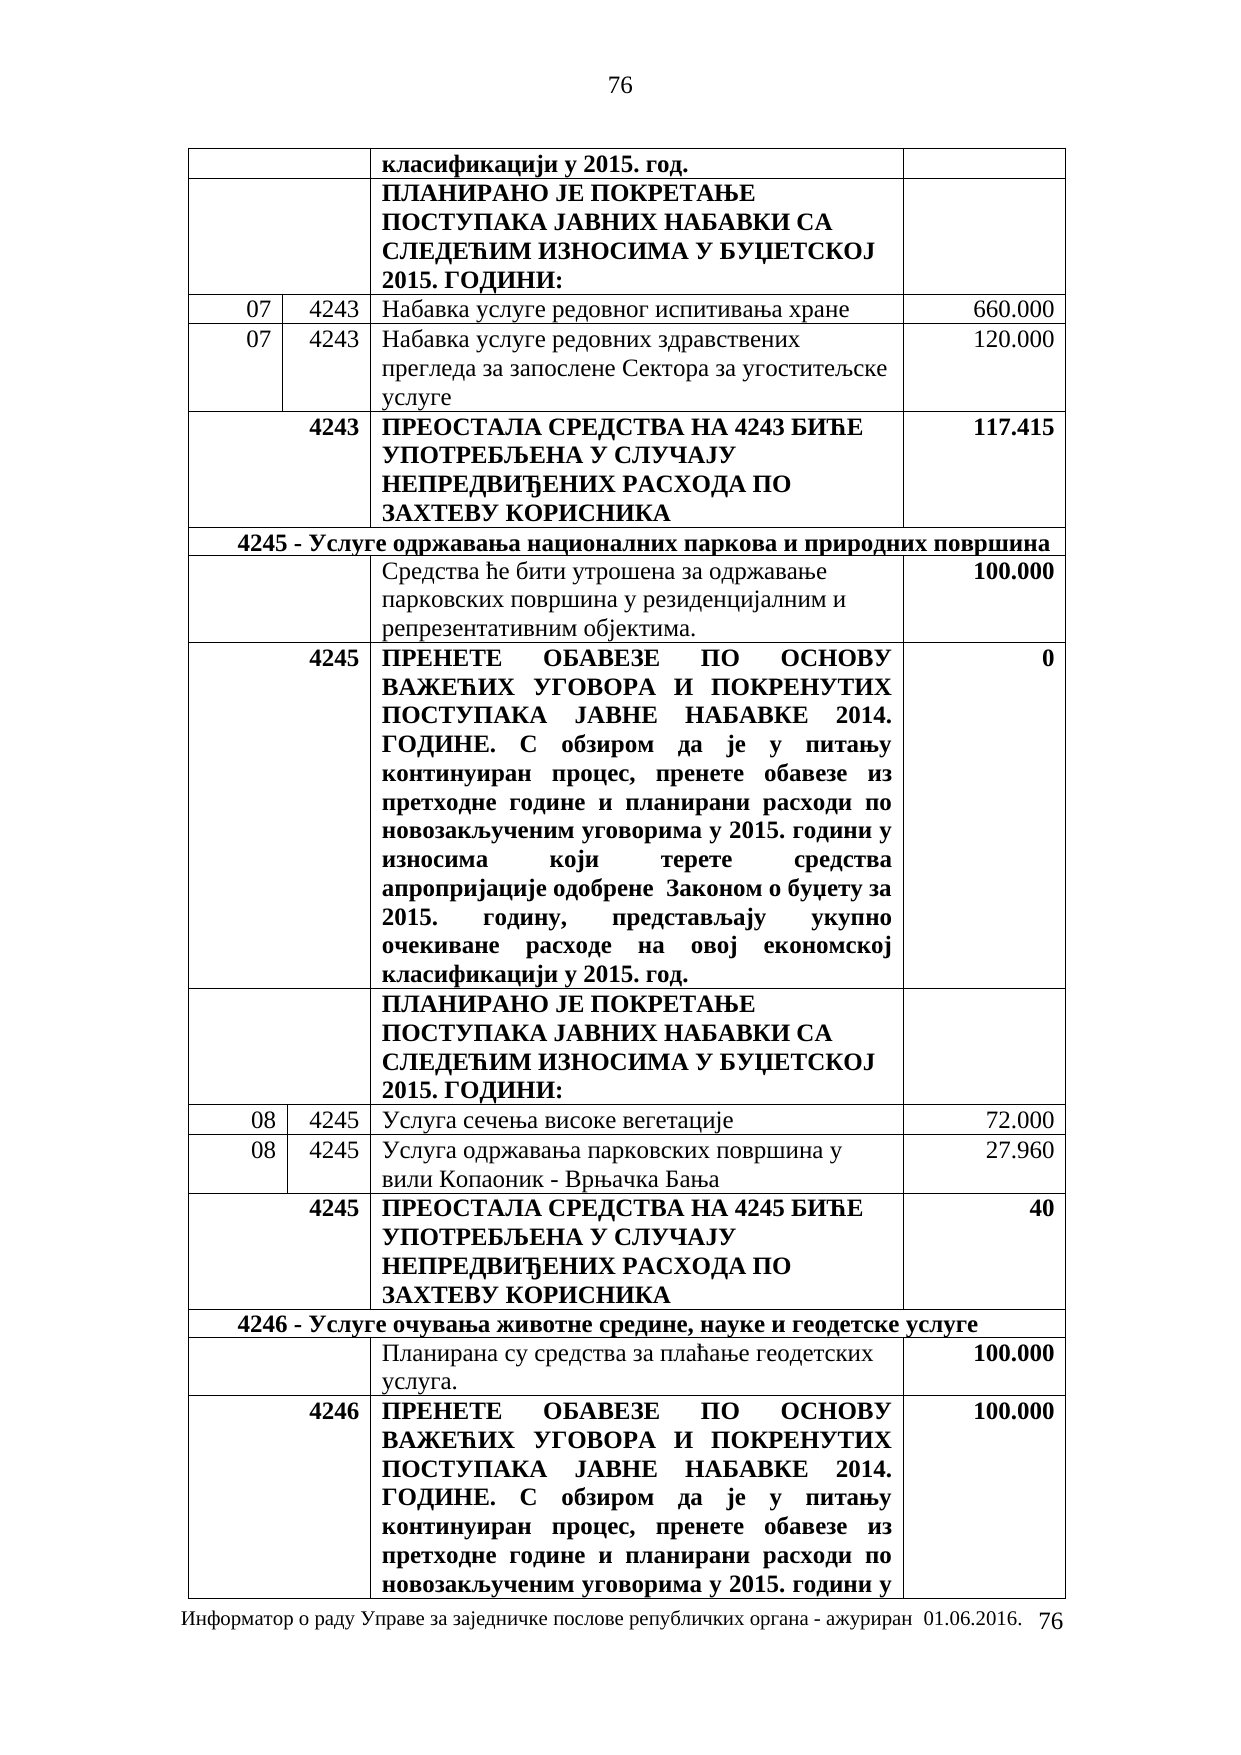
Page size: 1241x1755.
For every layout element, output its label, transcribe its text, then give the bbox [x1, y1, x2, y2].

table_cell 0 [904, 643, 1065, 988]
table_cell Средства ће бити утрошена за одржавање парковских површина у резиденцијалним и репрезентативним објектима. [371, 556, 903, 642]
table_cell [904, 989, 1065, 1104]
table_cell 117.415 [904, 412, 1065, 527]
table_cell Набавка услуге редовних здравствених прегледа за запослене Сектора за угоститељске услуге [371, 324, 903, 411]
table_cell [189, 1338, 370, 1395]
table_cell 07 [189, 295, 282, 323]
table_cell 40 [904, 1194, 1065, 1308]
table_cell [189, 556, 370, 642]
table_cell [904, 179, 1065, 293]
table_cell 120.000 [904, 324, 1065, 411]
table_cell [189, 179, 370, 293]
table_cell 4245 [189, 1194, 370, 1308]
table_cell Услуга одржавања парковских површина у вили Копаоник - Врњачка Бања [371, 1135, 903, 1192]
table_cell [189, 149, 370, 177]
table_cell Планирана су средства за плаћање геодетских услуга. [371, 1338, 903, 1395]
table_cell 4243 [283, 295, 370, 323]
table_cell ПЛАНИРАНО ЈЕ ПОКРЕТАЊЕ ПОСТУПАКА ЈАВНИХ НАБАВКИ СА СЛЕДЕЋИМ ИЗНОСИМА У БУЏЕТСКОЈ 2015. ГОДИНИ: [371, 989, 903, 1104]
table_cell 4245 - Услуге одржавања националних паркова и природних површина [189, 528, 1065, 555]
table_cell [904, 149, 1065, 177]
table_cell 4243 [283, 324, 370, 411]
table_cell 100.000 [904, 1396, 1065, 1597]
table_cell 100.000 [904, 1338, 1065, 1395]
table_cell 4246 - Услуге очувања животне средине, науке и геодетске услуге [189, 1310, 1065, 1337]
table_cell ПРЕНЕТЕ ОБАВЕЗЕ ПО ОСНОВУ ВАЖЕЋИХ УГОВОРА И ПОКРЕНУТИХ ПОСТУПАКА ЈАВНЕ НАБАВКЕ 2014. ГОДИНЕ. С обзиром да је у питању континуиран процес, пренете обавезе из претходне године и планирани расходи по новозакљученим уговорима у 2015. години у износима који терете средства апропријације одобрене Законом о буџету за 2015. годину, представљају укупно очекиване расходе на овој економској класификацији у 2015. год. [371, 643, 903, 988]
table_cell класификацији у 2015. год. [371, 149, 903, 177]
table_cell Услуга сечења високе вегетације [371, 1105, 903, 1134]
table_cell 100.000 [904, 556, 1065, 642]
table_cell Набавка услуге редовног испитивања хране [371, 295, 903, 323]
table_cell ПЛАНИРАНО ЈЕ ПОКРЕТАЊЕ ПОСТУПАКА ЈАВНИХ НАБАВКИ СА СЛЕДЕЋИМ ИЗНОСИМА У БУЏЕТСКОЈ 2015. ГОДИНИ: [371, 179, 903, 293]
table_cell ПРЕОСТАЛА СРЕДСТВА НА 4243 БИЋЕ УПОТРЕБЉЕНА У СЛУЧАЈУ НЕПРЕДВИЂЕНИХ РАСХОДА ПО ЗАХТЕВУ КОРИСНИКА [371, 412, 903, 527]
table_cell ПРЕНЕТЕ ОБАВЕЗЕ ПО ОСНОВУ ВАЖЕЋИХ УГОВОРА И ПОКРЕНУТИХ ПОСТУПАКА ЈАВНЕ НАБАВКЕ 2014. ГОДИНЕ. С обзиром да је у питању континуиран процес, пренете обавезе из претходне године и планирани расходи по новозакљученим уговорима у 2015. години у [371, 1396, 903, 1597]
table_cell 08 [189, 1135, 287, 1192]
table_cell 4245 [288, 1105, 370, 1134]
table_cell 4245 [288, 1135, 370, 1192]
table_cell 660.000 [904, 295, 1065, 323]
table_cell 4243 [189, 412, 370, 527]
table_cell 07 [189, 324, 282, 411]
table_cell 4246 [189, 1396, 370, 1597]
table_cell 08 [189, 1105, 287, 1134]
table_cell 72.000 [904, 1105, 1065, 1134]
table_cell 4245 [189, 643, 370, 988]
table_cell 27.960 [904, 1135, 1065, 1192]
table_cell ПРЕОСТАЛА СРЕДСТВА НА 4245 БИЋЕ УПОТРЕБЉЕНА У СЛУЧАЈУ НЕПРЕДВИЂЕНИХ РАСХОДА ПО ЗАХТЕВУ КОРИСНИКА [371, 1194, 903, 1308]
table_cell [189, 989, 370, 1104]
